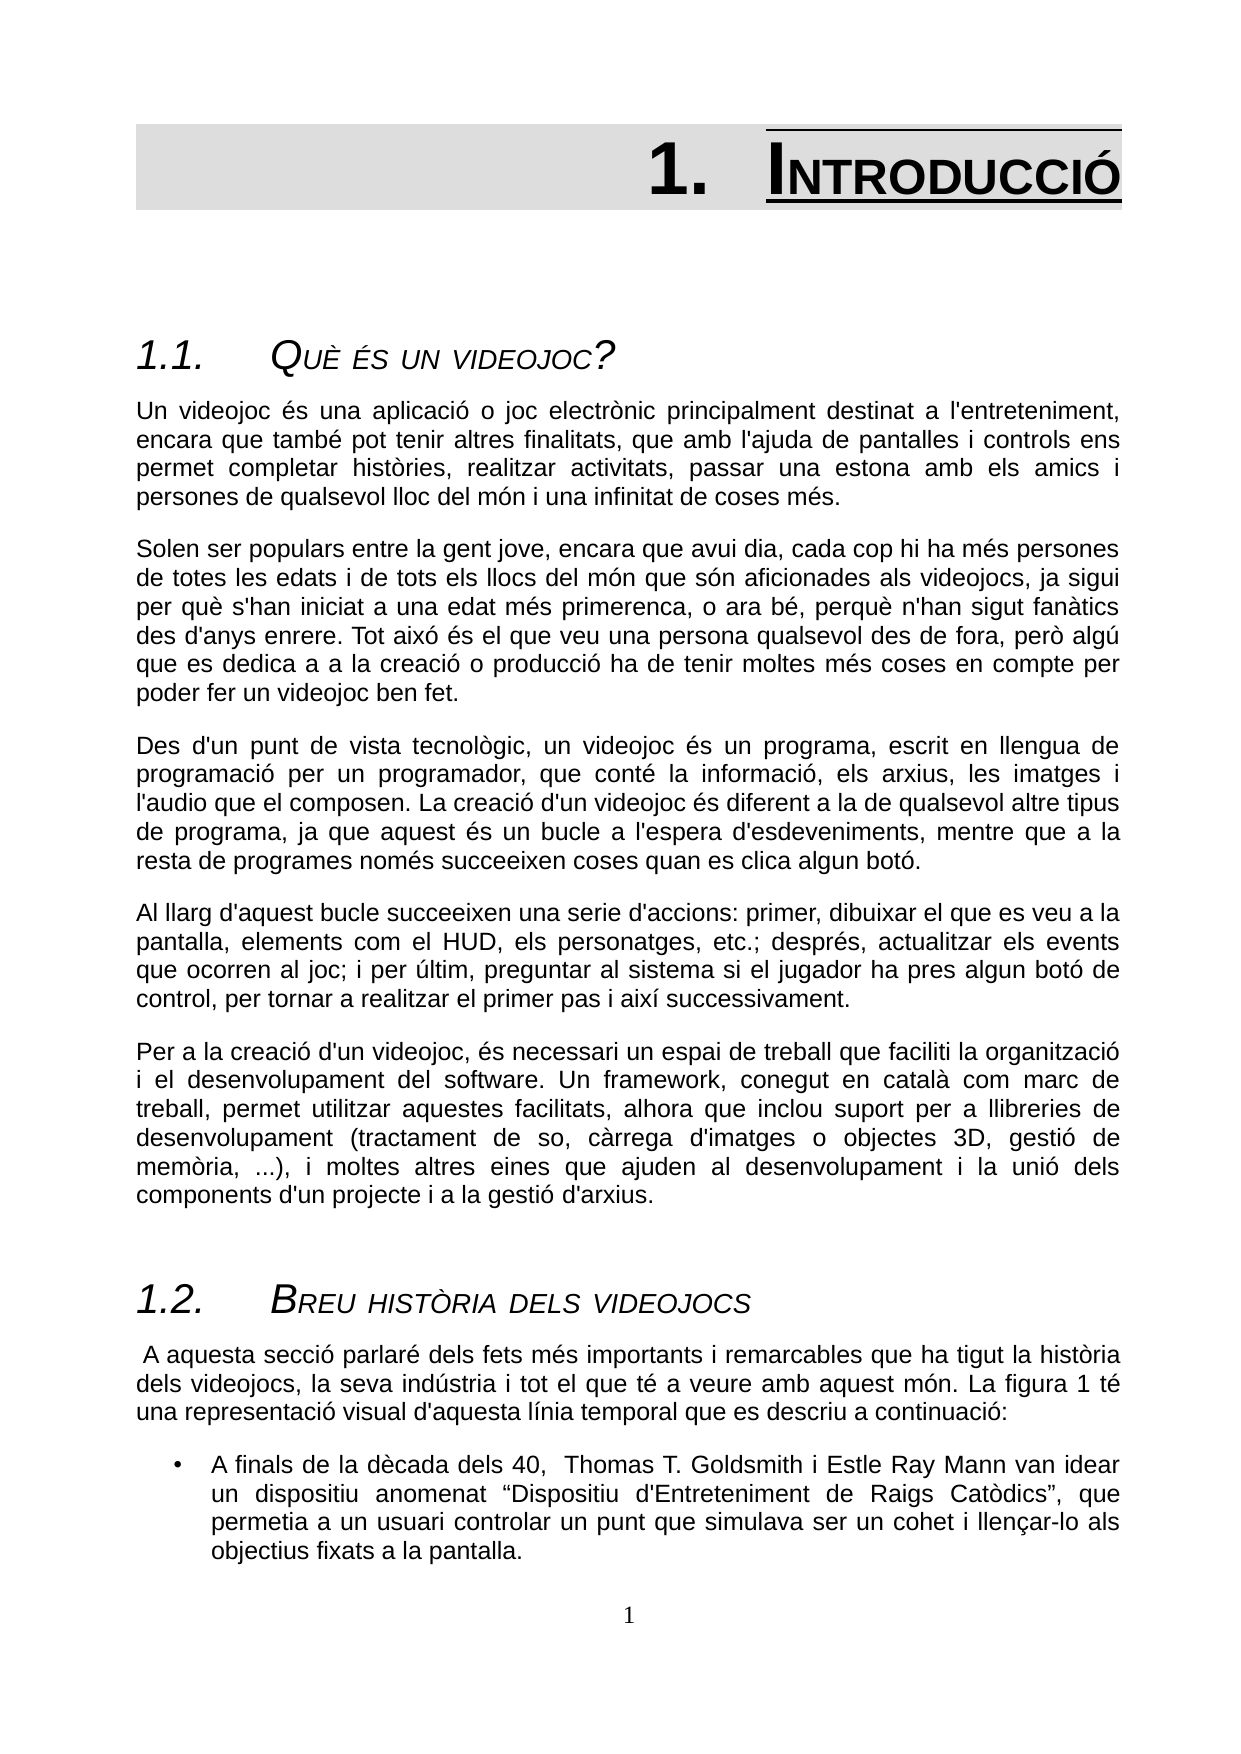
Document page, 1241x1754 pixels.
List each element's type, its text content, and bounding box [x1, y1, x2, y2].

text Per a la creació d'un videojoc, és necessari un espai de treball que faciliti la organització i el desenvolupament del software. Un framework, conegut en català com marc de treball, permet utilitzar aquestes facilitats, alhora que inclou suport per a llibreries de desenvolupament (tractament de so, càrrega d'imatges o objectes 3D, gestió de memòria, ...), i moltes altres eines que ajuden al desenvolupament i la unió dels components d'un projecte i a la gestió d'arxius. [136, 1037, 1122, 1209]
text Al llarg d'aquest bucle succeeixen una serie d'accions: primer, dibuixar el que es veu a la pantalla, elements com el HUD, els personatges, etc.; després, actualitzar els events que ocorren al joc; i per últim, preguntar al sistema si el jugador ha pres algun botó de control, per tornar a realitzar el primer pas i així successivament. [136, 898, 1122, 1013]
text Solen ser populars entre la gent jove, encara que avui dia, cada cop hi ha més persones de totes les edats i de tots els llocs del món que són aficionades als videojocs, ja sigui per què s'han iniciat a una edat més primerenca, o ara bé, perquè n'han sigut fanàtics des d'anys enrere. Tot aixó és el que veu una persona qualsevol des de fora, però algú que es dedica a a la creació o producció ha de tenir moltes més coses en compte per poder fer un videojoc ben fet. [136, 534, 1122, 707]
subtitle Introducció [136, 124, 1122, 210]
text A aquesta secció parlaré dels fets més importants i remarcables que ha tigut la història dels videojocs, la seva indústria i tot el que té a veure amb aquest món. La figura 1 té una representació visual d'aquesta línia temporal que es descriu a continuació: [136, 1340, 1122, 1426]
list A finals de la dècada dels 40, Thomas T. Goldsmith i Estle Ray Mann van idear un dispositiu anomenat “Dispositiu d'Entreteniment de Raigs Catòdics”, que permetia a un usuari controlar un punt que simulava ser un cohet i llençar-lo als objectius fixats a la pantalla. [173, 1450, 1122, 1565]
subtitle Breu història dels videojocs [136, 1274, 1122, 1322]
text Un videojoc és una aplicació o joc electrònic principalment destinat a l'entreteniment, encara que també pot tenir altres finalitats, que amb l'ajuda de pantalles i controls ens permet completar històries, realitzar activitats, passar una estona amb els amics i persones de qualsevol lloc del món i una infinitat de coses més. [136, 396, 1122, 511]
subtitle Què és un videojoc? [136, 330, 1122, 378]
text Des d'un punt de vista tecnològic, un videojoc és un programa, escrit en llengua de programació per un programador, que conté la informació, els arxius, les imatges i l'audio que el composen. La creació d'un videojoc és diferent a la de qualsevol altre tipus de programa, ja que aquest és un bucle a l'espera d'esdeveniments, mentre que a la resta de programes només succeeixen coses quan es clica algun botó. [136, 731, 1122, 874]
